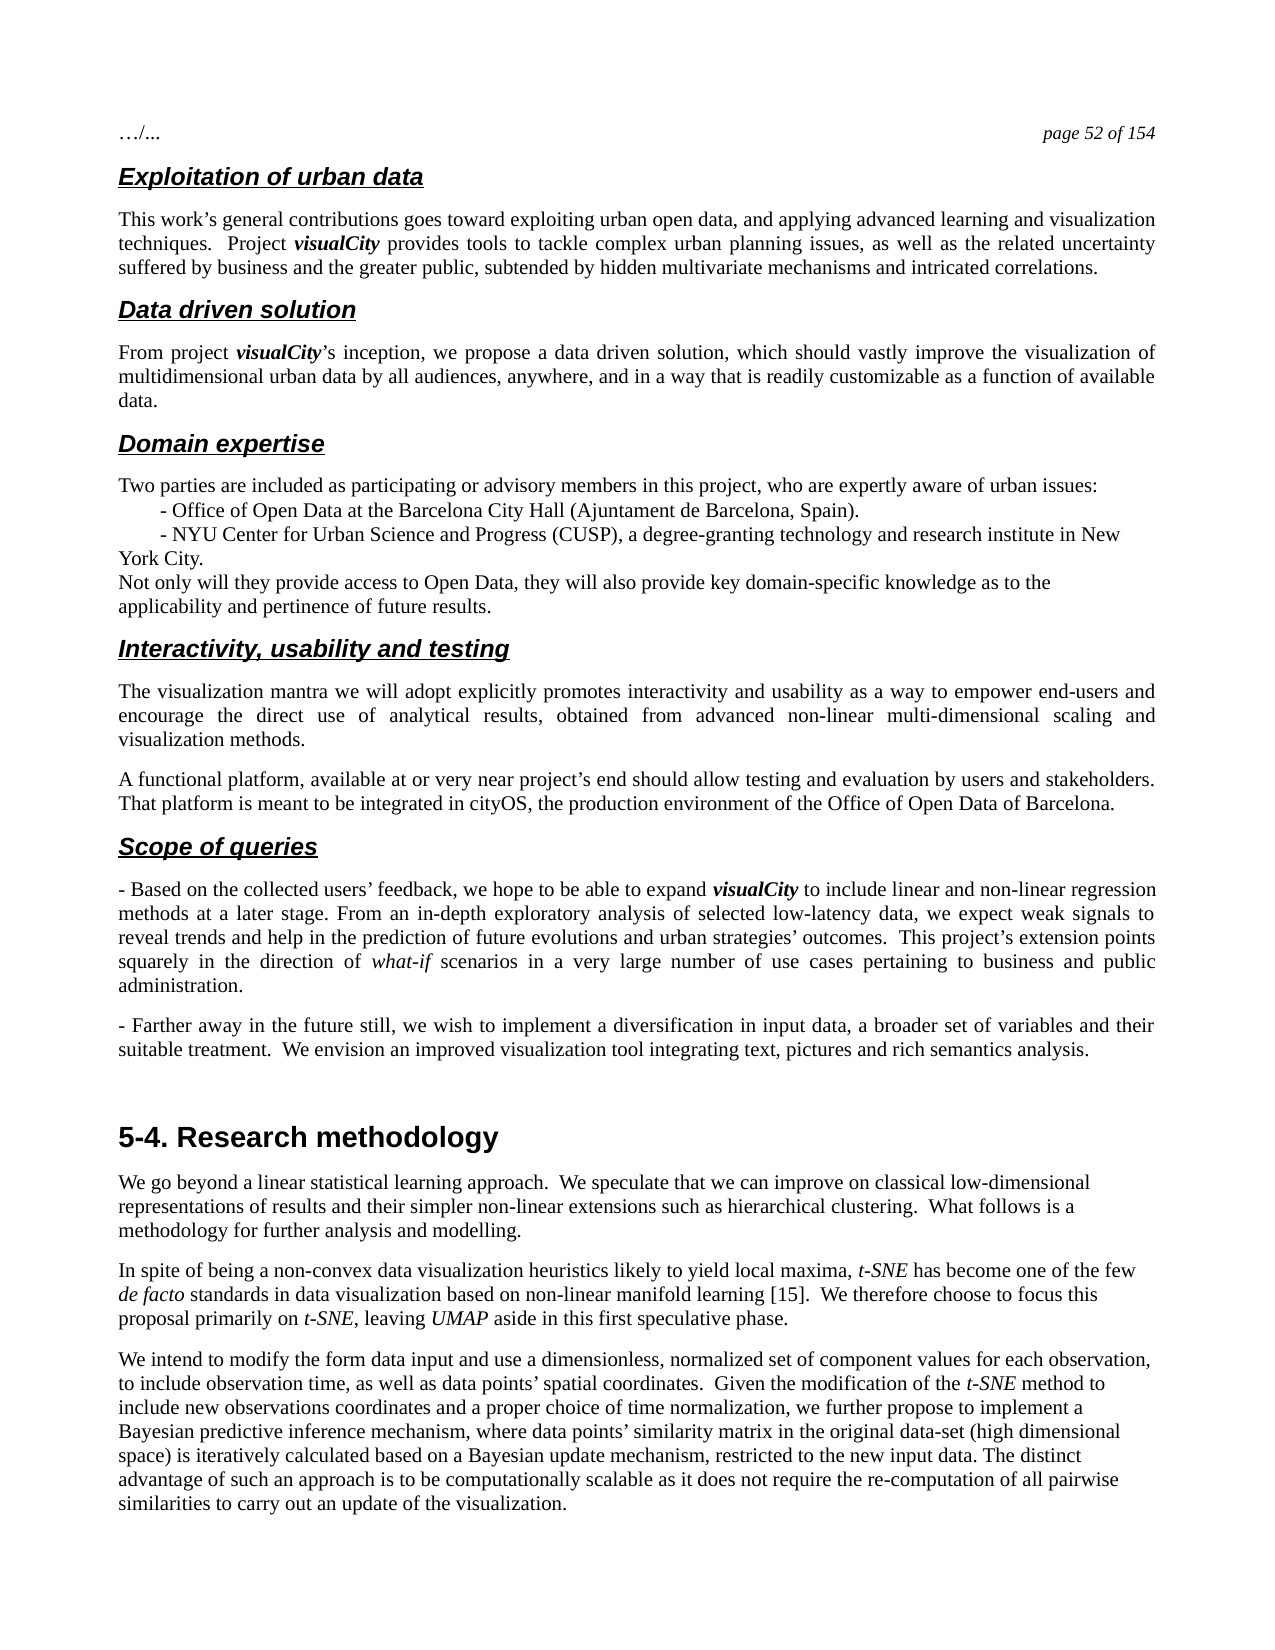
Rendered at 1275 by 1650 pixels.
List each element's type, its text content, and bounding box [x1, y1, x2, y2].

text - Farther away in the future still, we wish to implement a diversification in input data, a broader set of variables and their suitable treatment. We envision an improved visualization tool integrating text, pictures and rich semantics analysis. [118, 1013, 1157, 1061]
text - Based on the collected users’ feedback, we hope to be able to expand visualCity to include linear and non-linear regression methods at a later stage. From an in-depth exploratory analysis of selected low-latency data, we expect weak signals to reveal trends and help in the prediction of future evolutions and urban strategies’ outcomes. This project’s extension points squarely in the direction of what-if scenarios in a very large number of use cases pertaining to business and public administration. [118, 876, 1157, 997]
text Two parties are included as participating or advisory members in this project, who are expertly aware of urban issues: - Office of Open Data at the Barcelona City Hall (Ajuntament de Barcelona, Spain). - NYU Center for Urban Science and Progress (CUSP), a degree-granting technology and research institute in New York City. Not only will they provide access to Open Data, they will also provide key domain-specific knowledge as to the applicability and pertinence of future results. [118, 473, 1157, 618]
text The visualization mantra we will adopt explicitly promotes interactivity and usability as a way to empower end-users and encourage the direct use of analytical results, obtained from advanced non-linear multi-dimensional scaling and visualization methods. [118, 679, 1157, 751]
text This work’s general contributions goes toward exploiting urban open data, and applying advanced learning and visualization techniques. Project visualCity provides tools to tackle complex urban planning issues, as well as the related uncertainty suffered by business and the greater public, subtended by hidden multivariate mechanisms and intricated correlations. [118, 207, 1157, 279]
subtitle Interactivity, usability and testing [118, 634, 1157, 663]
subtitle Domain expertise [118, 429, 1157, 457]
list In spite of being a non-convex data visualization heuristics likely to yield local maxima, t-SNE has become one of the few de facto standards in data visualization based on non-linear manifold learning [15]. We therefore choose to focus this proposal primarily on t-SNE, leaving UMAP aside in this first speculative phase. [118, 1258, 1157, 1330]
subtitle Data driven solution [118, 295, 1157, 324]
text From project visualCity’s inception, we propose a data driven solution, which should vastly improve the visualization of multidimensional urban data by all audiences, anywhere, and in a way that is readily customizable as a function of available data. [118, 340, 1157, 412]
subtitle 5-4. Research methodology [118, 1120, 1157, 1153]
text A functional platform, available at or very near project’s end should allow testing and evaluation by users and stakeholders. That platform is meant to be integrated in cityOS, the production environment of the Office of Open Data of Barcelona. [118, 767, 1157, 815]
subtitle Scope of queries [118, 832, 1157, 860]
text We go beyond a linear statistical learning approach. We speculate that we can improve on classical low-dimensional representations of results and their simpler non-linear extensions such as hierarchical clustering. What follows is a methodology for further analysis and modelling. [118, 1170, 1157, 1242]
list We intend to modify the form data input and use a dimensionless, normalized set of component values for each observation, to include observation time, as well as data points’ spatial coordinates. Given the modification of the t-SNE method to include new observations coordinates and a proper choice of time normalization, we further propose to implement a Bayesian predictive inference mechanism, where data points’ similarity matrix in the original data-set (high dimensional space) is iteratively calculated based on a Bayesian update mechanism, restricted to the new input data. The distinct advantage of such an approach is to be computationally scalable as it does not require the re-computation of all pairwise similarities to carry out an update of the visualization. [118, 1347, 1157, 1515]
subtitle Exploitation of urban data [118, 162, 1157, 191]
